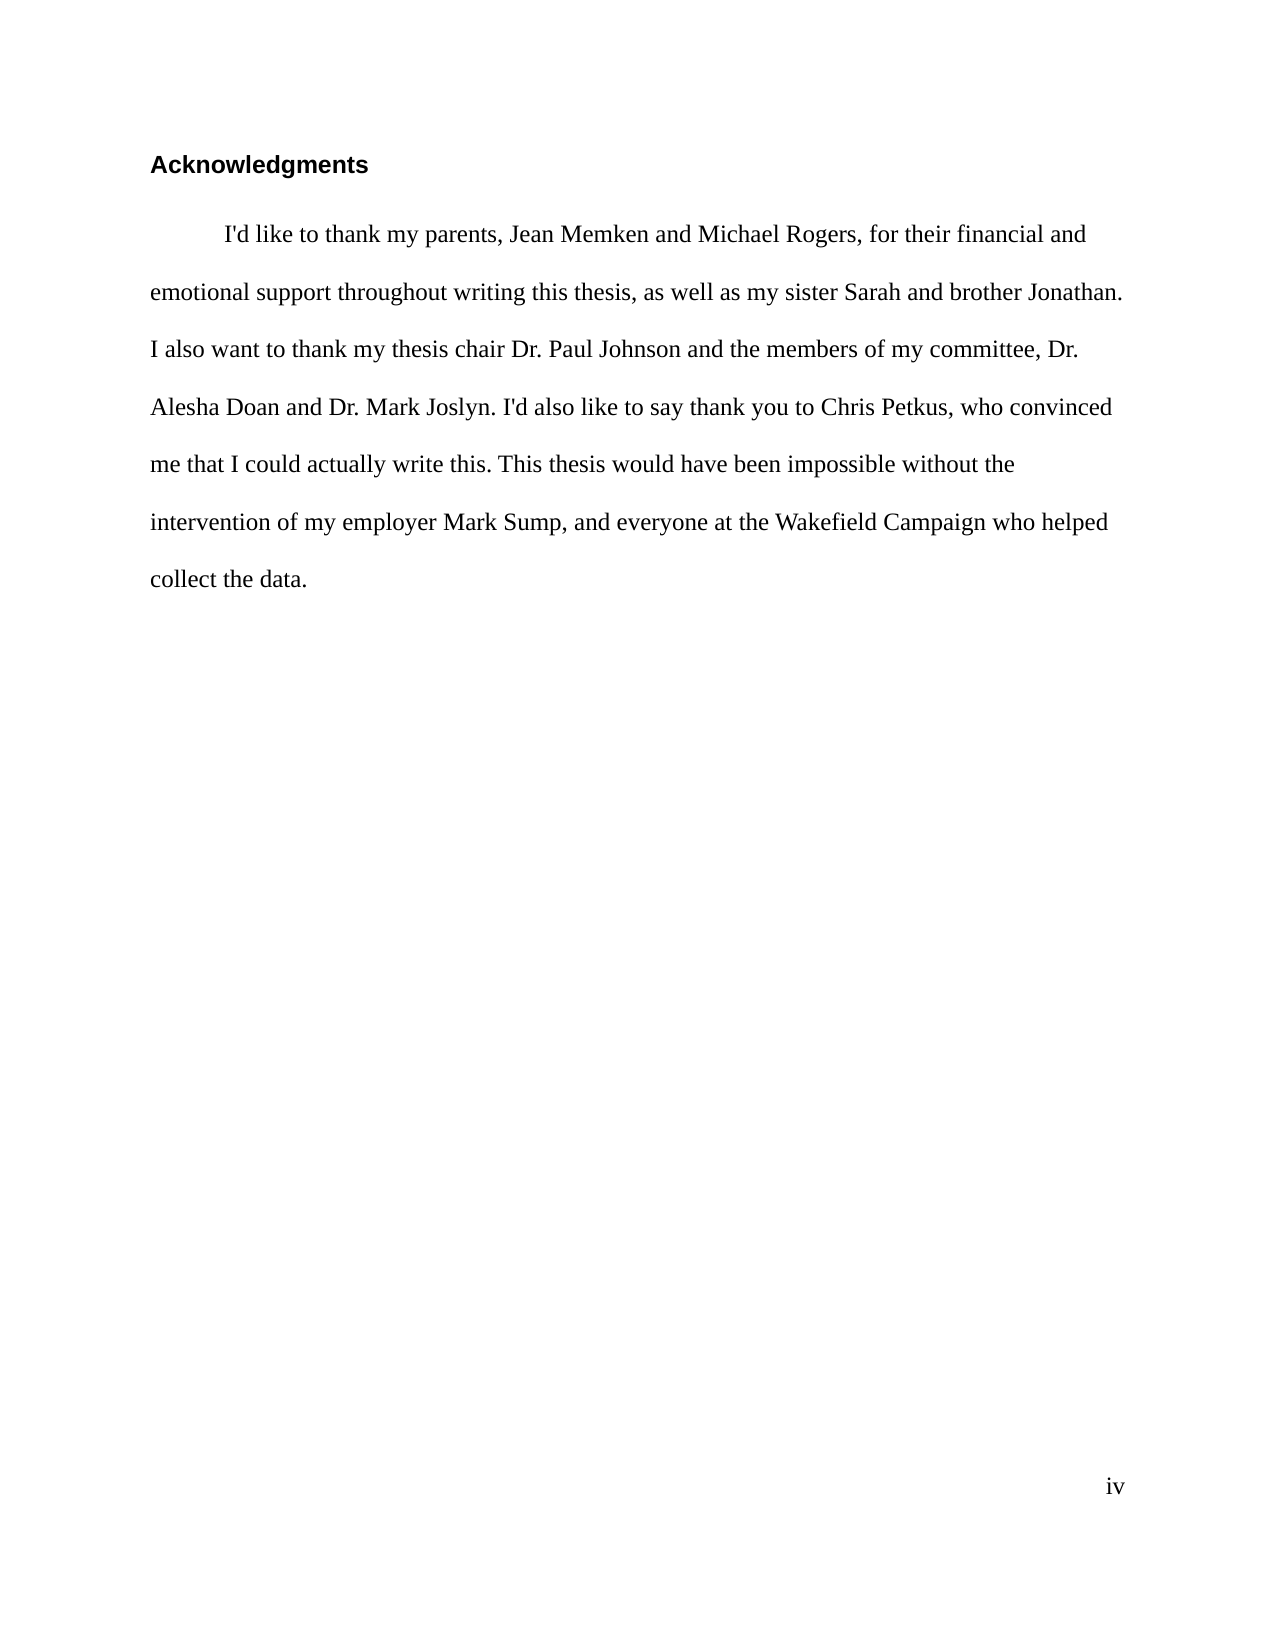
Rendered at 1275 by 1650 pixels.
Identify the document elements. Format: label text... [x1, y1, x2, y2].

subtitle Acknowledgments [150, 150, 1125, 178]
text I'd like to thank my parents, Jean Memken and Michael Rogers, for their financial and emotional support throughout writing this thesis, as well as my sister Sarah and brother Jonathan. I also want to thank my thesis chair Dr. Paul Johnson and the members of my committee, Dr. Alesha Doan and Dr. Mark Joslyn. I'd also like to say thank you to Chris Petkus, who convinced me that I could actually write this. This thesis would have been impossible without the intervention of my employer Mark Sump, and everyone at the Wakefield Campaign who helped collect the data. [150, 219, 1125, 593]
